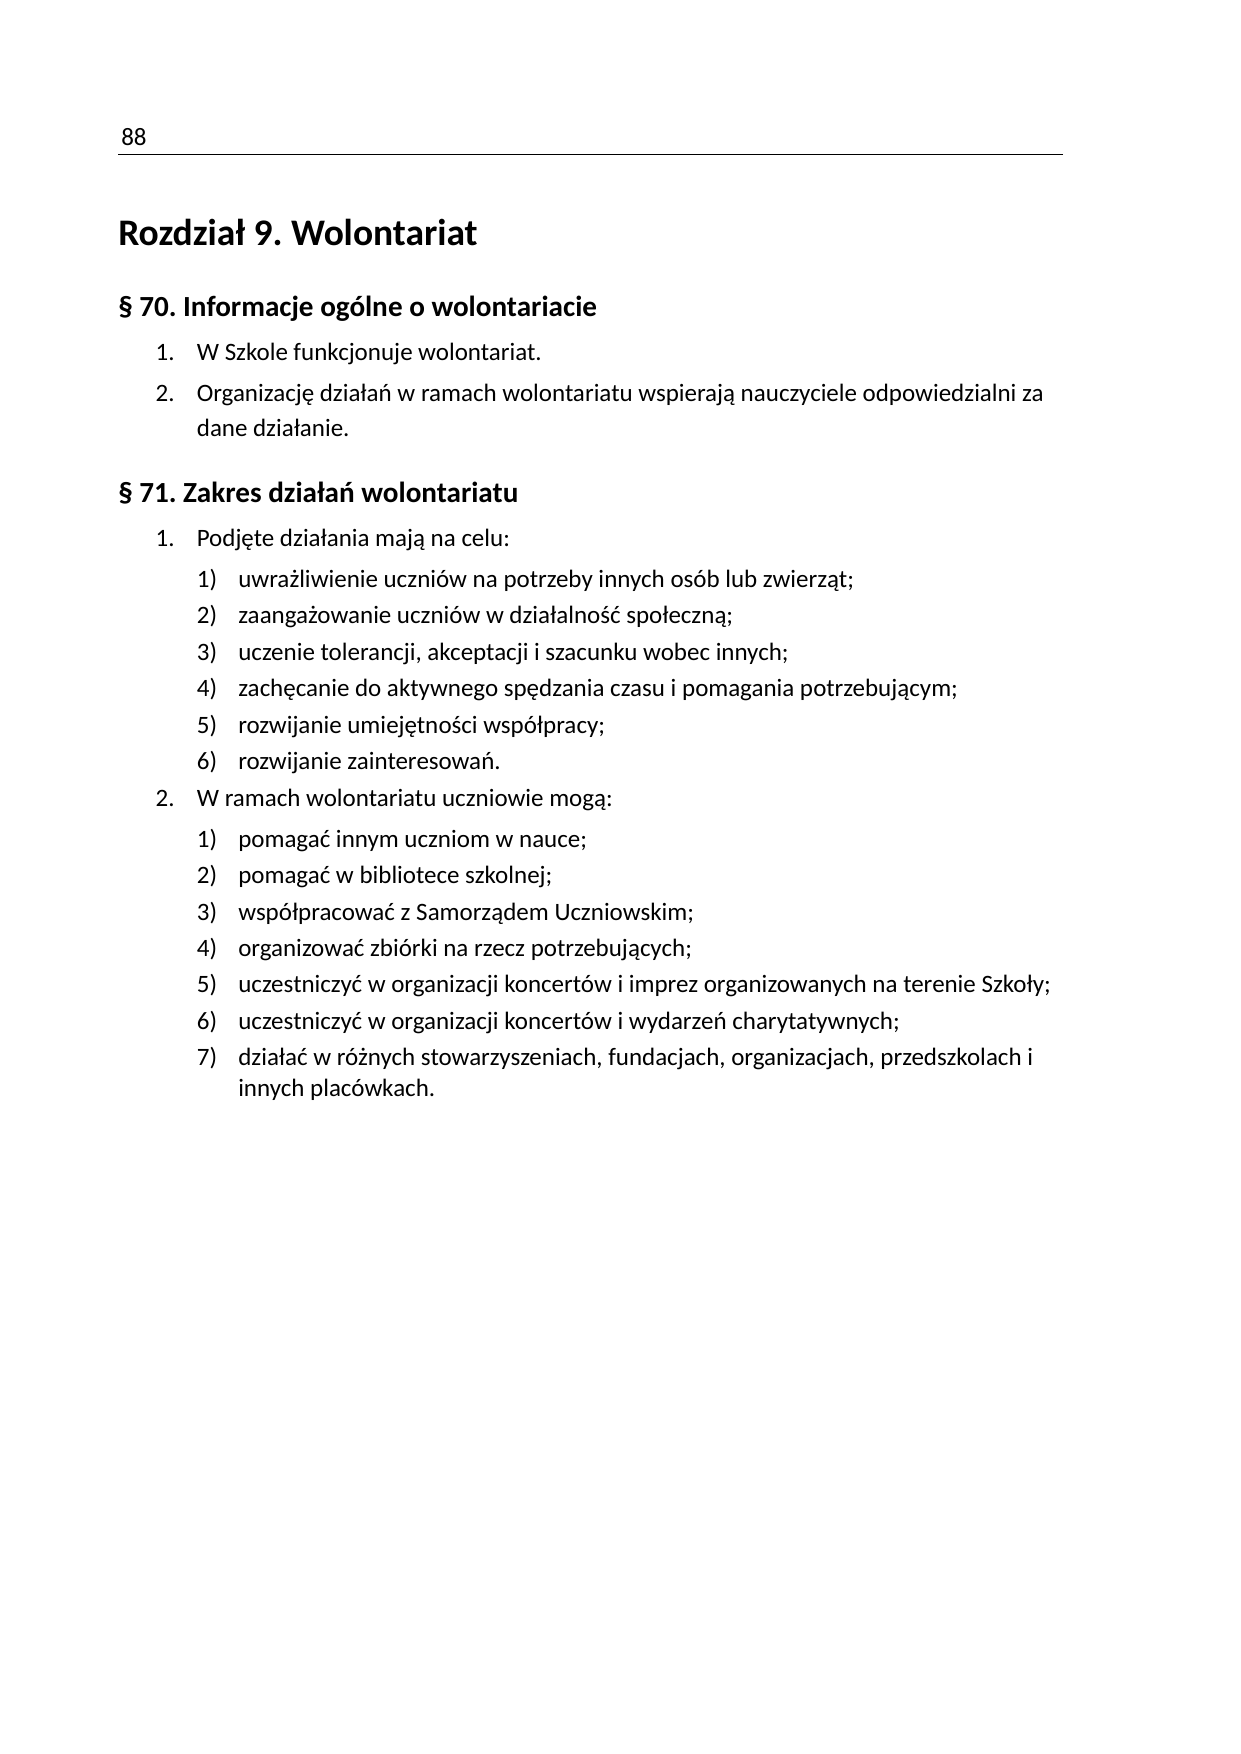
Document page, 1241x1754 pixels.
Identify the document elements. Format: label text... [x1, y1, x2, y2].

list uczestniczyć w organizacji koncertów i imprez organizowanych na terenie Szkoły; [197, 969, 1063, 999]
subtitle § 70. Informacje ogólne o wolontariacie [118, 288, 1063, 324]
subtitle § 71. Zakres działań wolontariatu [118, 474, 1063, 510]
list współpracować z Samorządem Uczniowskim; [197, 896, 1063, 926]
list uczestniczyć w organizacji koncertów i wydarzeń charytatywnych; [197, 1005, 1063, 1036]
list organizować zbiórki na rzecz potrzebujących; [197, 932, 1063, 963]
list zaangażowanie uczniów w działalność społeczną; [197, 599, 1063, 630]
list W ramach wolontariatu uczniowie mogą: [155, 782, 1063, 812]
list Organizację działań w ramach wolontariatu wspierają nauczyciele odpowiedzialni za dane działanie. [155, 377, 1063, 443]
subtitle Rozdział 9. Wolontariat [118, 209, 1063, 255]
list Podjęte działania mają na celu: [155, 522, 1063, 553]
list rozwijanie umiejętności współpracy; [197, 709, 1063, 739]
list rozwijanie zainteresowań. [197, 745, 1063, 776]
list pomagać w bibliotece szkolnej; [197, 859, 1063, 890]
list W Szkole funkcjonuje wolontariat. [155, 336, 1063, 367]
list zachęcanie do aktywnego spędzania czasu i pomagania potrzebującym; [197, 672, 1063, 703]
list uwrażliwienie uczniów na potrzeby innych osób lub zwierząt; [197, 563, 1063, 594]
list uczenie tolerancji, akceptacji i szacunku wobec innych; [197, 636, 1063, 667]
list pomagać innym uczniom w nauce; [197, 823, 1063, 853]
list działać w różnych stowarzyszeniach, fundacjach, organizacjach, przedszkolach i innych placówkach. [197, 1042, 1063, 1103]
